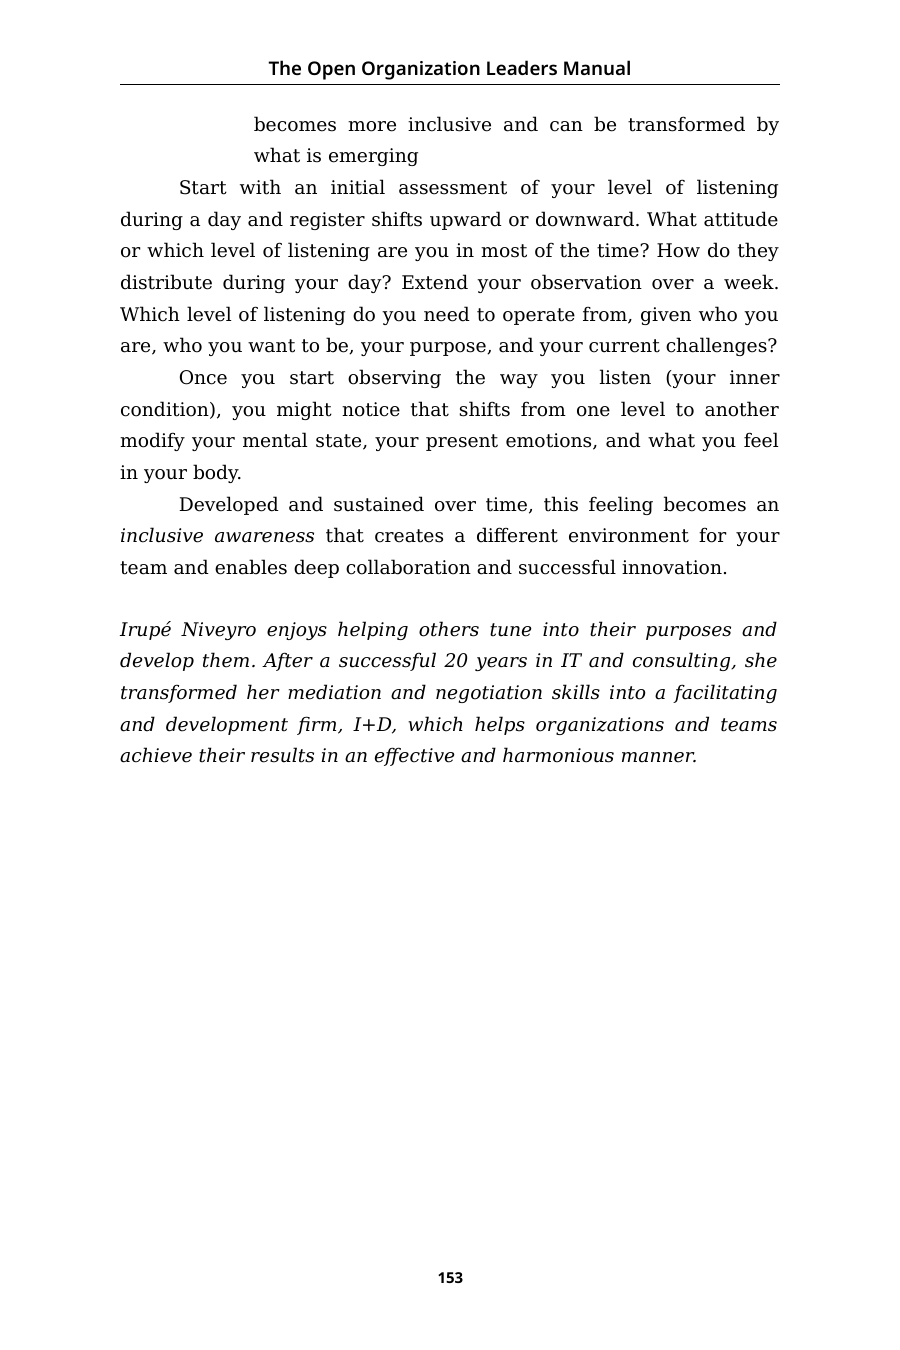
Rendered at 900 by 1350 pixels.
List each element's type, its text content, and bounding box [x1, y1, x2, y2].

text Irupé Niveyro enjoys helping others tune into their purposes and develop them. After a successful 20 years in IT and consulting, she transformed her mediation and negotiation skills into a facilitating and development firm, I+D, which helps organizations and teams achieve their results in an effective and harmonious manner. [120, 619, 780, 767]
text Developed and sustained over time, this feeling becomes an inclusive awareness that creates a different environment for your team and enables deep collaboration and successful innovation. [120, 494, 780, 579]
text Start with an initial assessment of your level of listening during a day and register shifts upward or downward. What attitude or which level of listening are you in most of the time? How do they distribute during your day? Extend your observation over a week. Which level of listening do you need to operate from, given who you are, who you want to be, your purpose, and your current challenges? [120, 177, 780, 357]
list becomes more inclusive and can be transformed by what is emerging [216, 114, 780, 167]
text Once you start observing the way you listen (your inner condition), you might notice that shifts from one level to another modify your mental state, your present emotions, and what you feel in your body. [120, 367, 780, 484]
